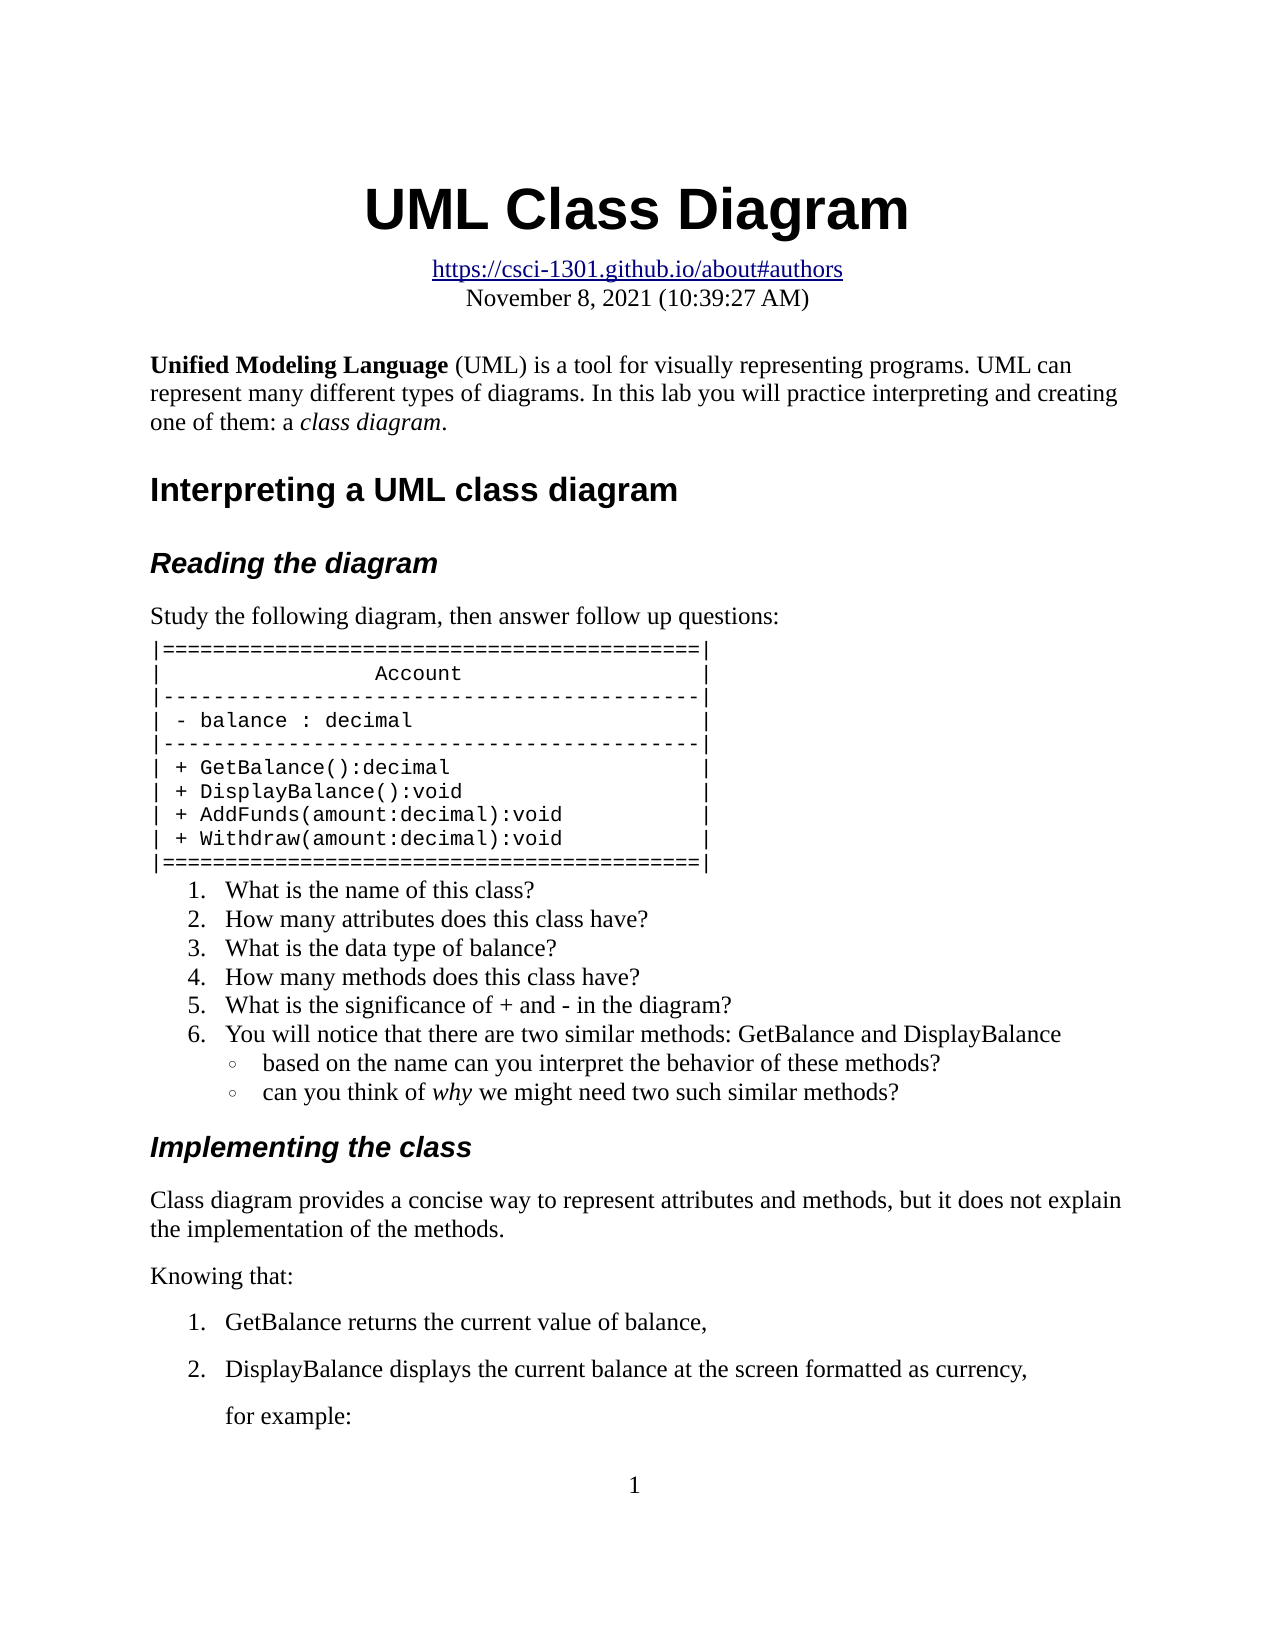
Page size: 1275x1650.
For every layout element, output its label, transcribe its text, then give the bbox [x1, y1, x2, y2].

subtitle Implementing the class [150, 1130, 1125, 1164]
text Class diagram provides a concise way to represent attributes and methods, but it does not explain the implementation of the methods. [150, 1185, 1125, 1243]
list You will notice that there are two similar methods: GetBalance and DisplayBalance [187, 1019, 1125, 1048]
text | + GetBalance():decimal | [150, 757, 1125, 781]
text Study the following diagram, then answer follow up questions: [150, 601, 1125, 630]
list for example: [187, 1401, 1125, 1429]
list What is the data type of balance? [187, 933, 1125, 962]
text | + Withdraw(amount:decimal):void | [150, 828, 1125, 852]
list GetBalance returns the current value of balance, [187, 1307, 1125, 1336]
list How many attributes does this class have? [187, 904, 1125, 933]
text | + AddFunds(amount:decimal):void | [150, 804, 1125, 828]
text |-------------------------------------------| [150, 686, 1125, 710]
text November 8, 2021 (10:39:27 AM) [150, 283, 1125, 312]
text Unified Modeling Language (UML) is a tool for visually representing programs. UML can represent many different types of diagrams. In this lab you will practice interpreting and creating one of them: a class diagram. [150, 350, 1125, 436]
text | - balance : decimal | [150, 710, 1125, 733]
list What is the name of this class? [187, 875, 1125, 904]
list based on the name can you interpret the behavior of these methods? [225, 1048, 1125, 1077]
text |===========================================| [150, 639, 1125, 662]
subtitle Interpreting a UML class diagram [150, 470, 1125, 509]
text | + DisplayBalance():void | [150, 781, 1125, 804]
text https://csci-1301.github.io/about#authors [150, 254, 1125, 283]
text | Account | [150, 662, 1125, 686]
subtitle Reading the diagram [150, 546, 1125, 580]
text |===========================================| [150, 852, 1125, 875]
list How many methods does this class have? [187, 962, 1125, 990]
text Knowing that: [150, 1261, 1125, 1289]
text |-------------------------------------------| [150, 733, 1125, 757]
list DisplayBalance displays the current balance at the screen formatted as currency, [187, 1354, 1125, 1383]
list can you think of why we might need two such similar methods? [225, 1077, 1125, 1105]
list What is the significance of + and - in the diagram? [187, 990, 1125, 1019]
title UML Class Diagram [150, 175, 1125, 242]
